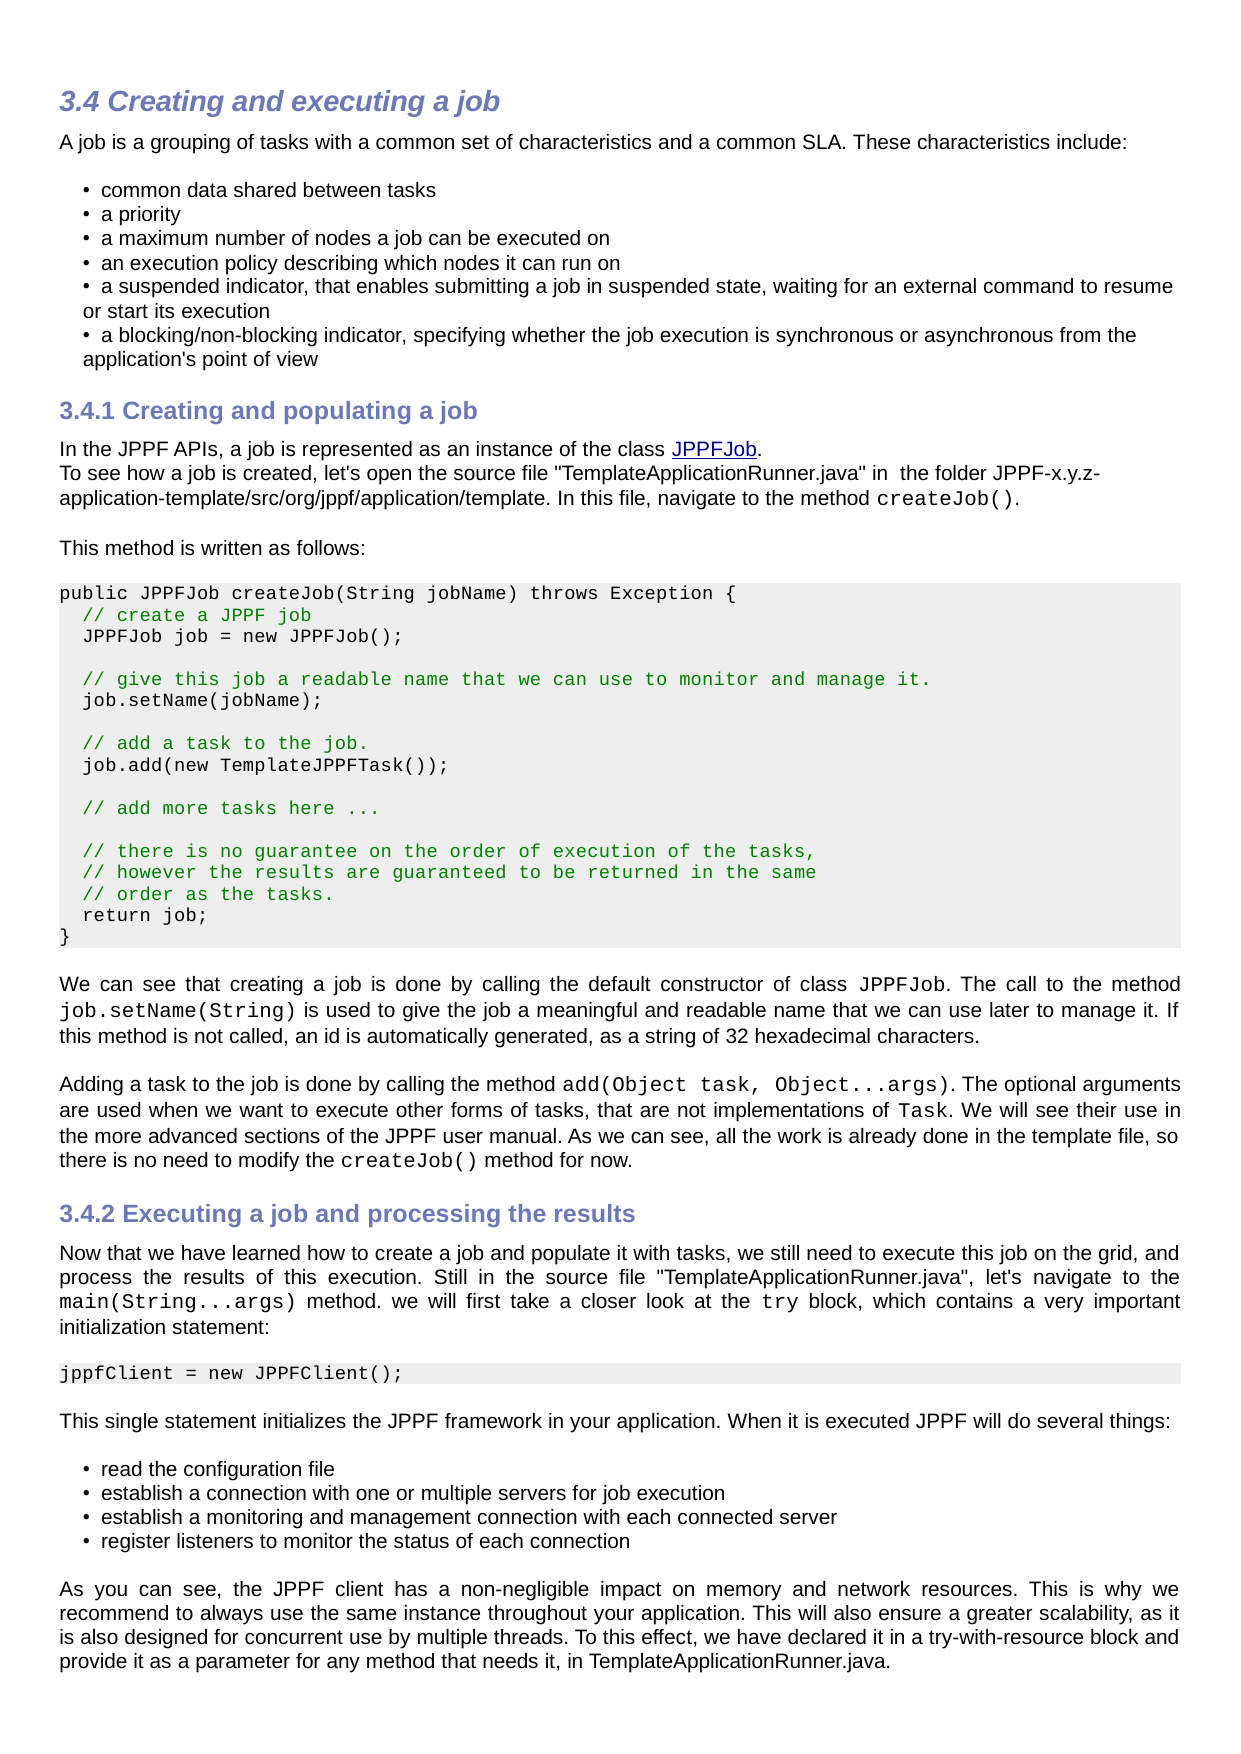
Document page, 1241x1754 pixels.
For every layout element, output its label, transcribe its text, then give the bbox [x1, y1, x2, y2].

text job.add(new TemplateJPPFTask()); [59, 755, 1181, 777]
text As you can see, the JPPF client has a non-negligible impact on memory and network resources. This is why we recommend to always use the same instance throughout your application. This will also ensure a greater scalability, as it is also designed for concurrent use by multiple threads. To this effect, we have declared it in a try-with-resource block and provide it as a parameter for any method that needs it, in TemplateApplicationRunner.java. [59, 1577, 1181, 1673]
list establish a connection with one or multiple servers for job execution [83, 1481, 1181, 1505]
text // add a task to the job. [59, 734, 1181, 755]
text This method is written as follows: [59, 535, 1181, 559]
text // give this job a readable name that we can use to monitor and manage it. [59, 669, 1181, 691]
list establish a monitoring and management connection with each connected server [83, 1505, 1181, 1529]
text Now that we have learned how to create a job and populate it with tasks, we still need to execute this job on the grid, and process the results of this execution. Still in the source file "TemplateApplicationRunner.java", let's navigate to the main(String...args) method. we will first take a closer look at the try block, which contains a very important initialization statement: [59, 1241, 1181, 1339]
text public JPPFJob createJob(String jobName) throws Exception { [59, 583, 1181, 605]
subtitle Creating and populating a job [59, 396, 1181, 425]
text // order as the tasks. [59, 884, 1181, 905]
list a priority [83, 202, 1181, 226]
text // there is no guarantee on the order of execution of the tasks, [59, 841, 1181, 862]
text JPPFJob job = new JPPFJob(); [59, 626, 1181, 648]
list register listeners to monitor the status of each connection [83, 1529, 1181, 1553]
list common data shared between tasks [83, 178, 1181, 202]
text // however the results are guaranteed to be returned in the same [59, 862, 1181, 884]
text We can see that creating a job is done by calling the default constructor of class JPPFJob. The call to the method job.setName(String) is used to give the job a meaningful and readable name that we can use later to manage it. If this method is not called, an id is automatically generated, as a string of 32 hexadecimal characters. [59, 972, 1181, 1048]
text } [59, 927, 1181, 948]
text Adding a task to the job is done by calling the method add(Object task, Object...args). The optional arguments are used when we want to execute other forms of tasks, that are not implementations of Task. We will see their use in the more advanced sections of the JPPF user manual. As we can see, all the work is already done in the template file, so there is no need to modify the createJob() method for now. [59, 1072, 1181, 1174]
text To see how a job is created, let's open the source file "TemplateApplicationRunner.java" in the folder JPPF-x.y.z-application-template/src/org/jppf/application/template. In this file, navigate to the method createJob(). [59, 461, 1181, 511]
subtitle Creating and executing a job [59, 84, 1181, 118]
text This single statement initializes the JPPF framework in your application. When it is executed JPPF will do several things: [59, 1408, 1181, 1433]
text A job is a grouping of tasks with a common set of characteristics and a common SLA. These characteristics include: [59, 130, 1181, 154]
list a blocking/non-blocking indicator, specifying whether the job execution is synchronous or asynchronous from the application's point of view [83, 323, 1181, 371]
text // create a JPPF job [59, 605, 1181, 626]
list a suspended indicator, that enables submitting a job in suspended state, waiting for an external command to resume or start its execution [83, 274, 1181, 323]
list a maximum number of nodes a job can be executed on [83, 226, 1181, 250]
text // add more tasks here ... [59, 798, 1181, 819]
list an execution policy describing which nodes it can run on [83, 250, 1181, 274]
text return job; [59, 905, 1181, 927]
subtitle Executing a job and processing the results [59, 1199, 1181, 1228]
text job.setName(jobName); [59, 691, 1181, 712]
text In the JPPF APIs, a job is represented as an instance of the class JPPFJob. [59, 437, 1181, 461]
list read the configuration file [83, 1457, 1181, 1481]
text jppfClient = new JPPFClient(); [59, 1363, 1181, 1384]
